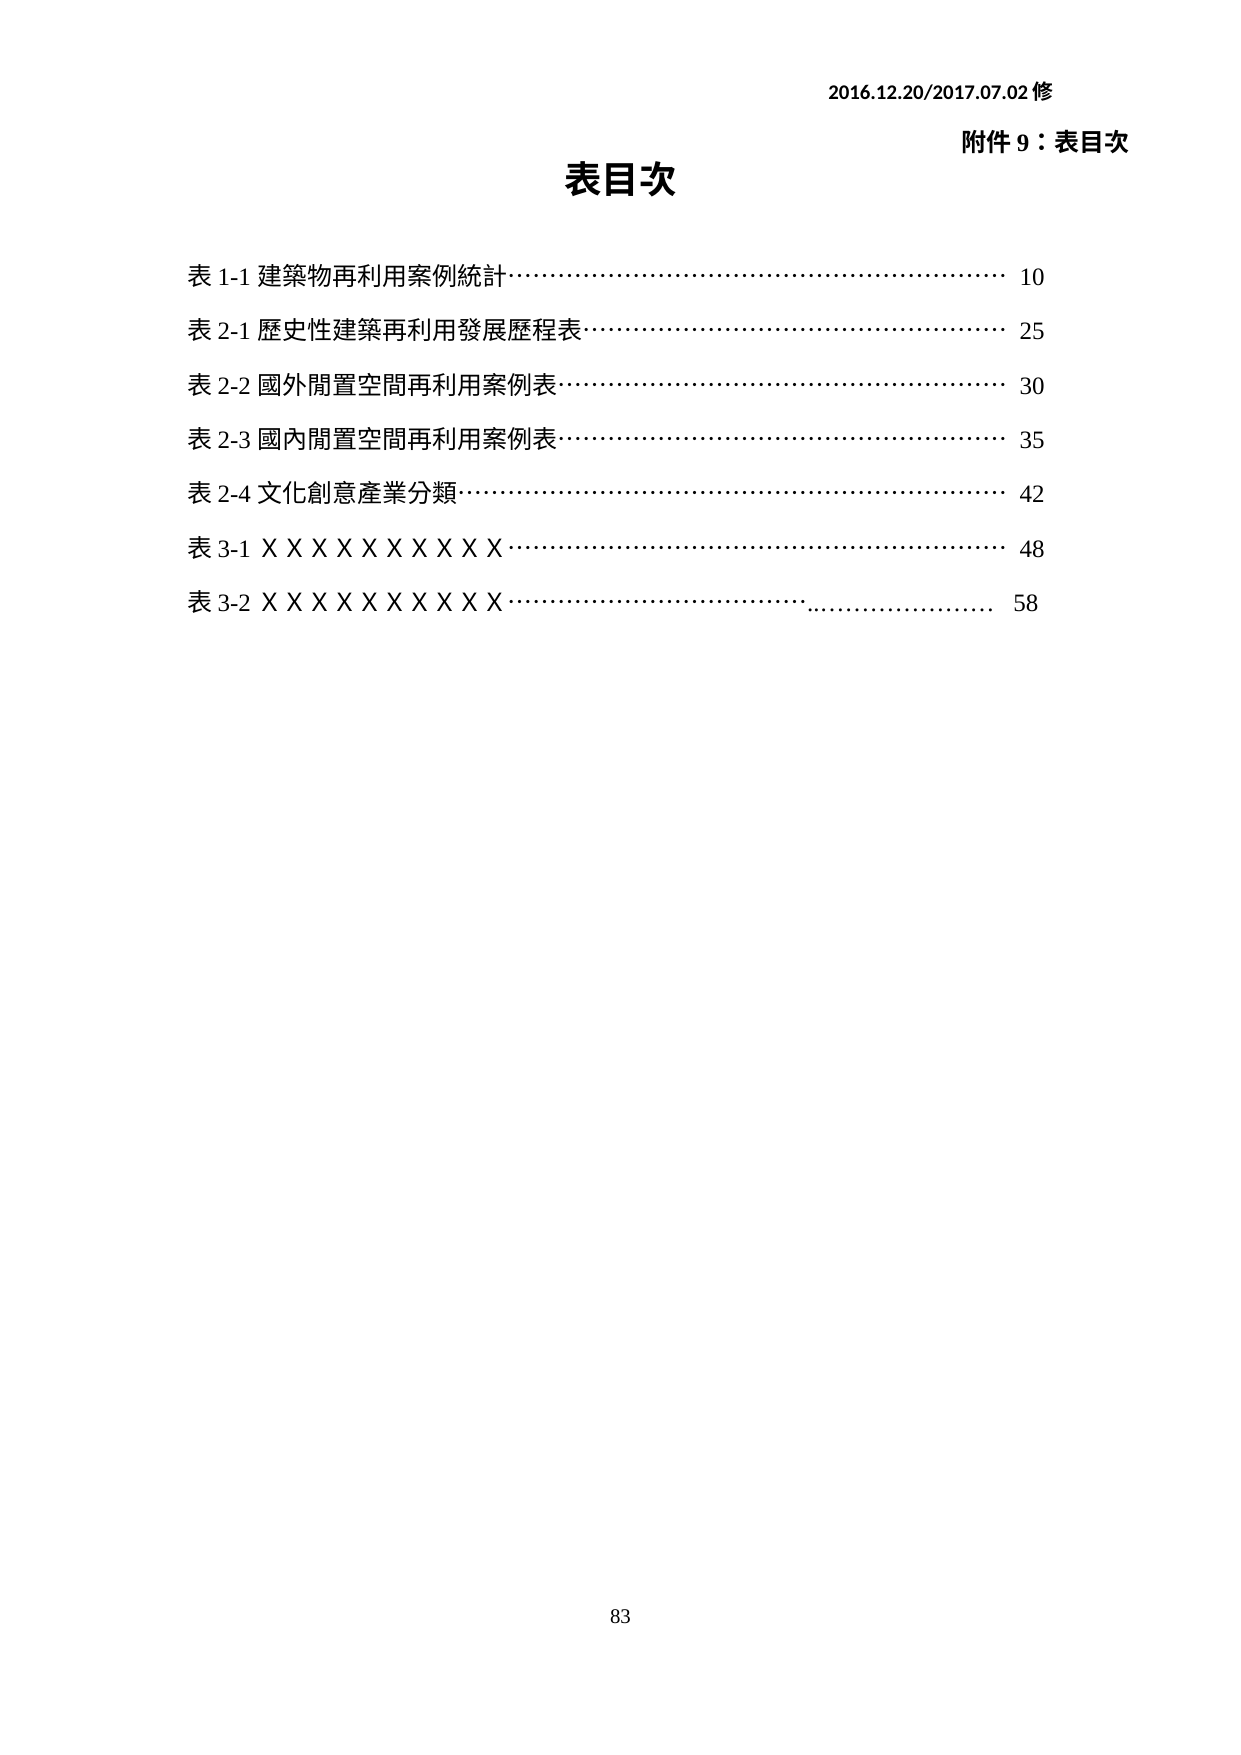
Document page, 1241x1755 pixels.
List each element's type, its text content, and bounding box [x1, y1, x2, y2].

text 表2-3 國內閒置空間再利用案例表……………………………………………… 35 [187, 419, 1053, 456]
text 表2-4 文化創意產業分類………………………………………………………… 42 [187, 474, 1053, 510]
text 表3-2 ＸＸＸＸＸＸＸＸＸＸ………………………………..………………… 58 [187, 583, 1053, 619]
text 附件9：表目次 [962, 122, 1134, 158]
text 表目次 [187, 114, 1149, 204]
text 表3-1 ＸＸＸＸＸＸＸＸＸＸ…………………………………………………… 48 [187, 528, 1053, 564]
text 表1-1 建築物再利用案例統計…………………………………………………… 10 [187, 256, 1053, 293]
text 表2-1 歷史性建築再利用發展歷程表…………………………………………… 25 [187, 311, 1053, 347]
text 表2-2 國外閒置空間再利用案例表……………………………………………… 30 [187, 365, 1053, 401]
